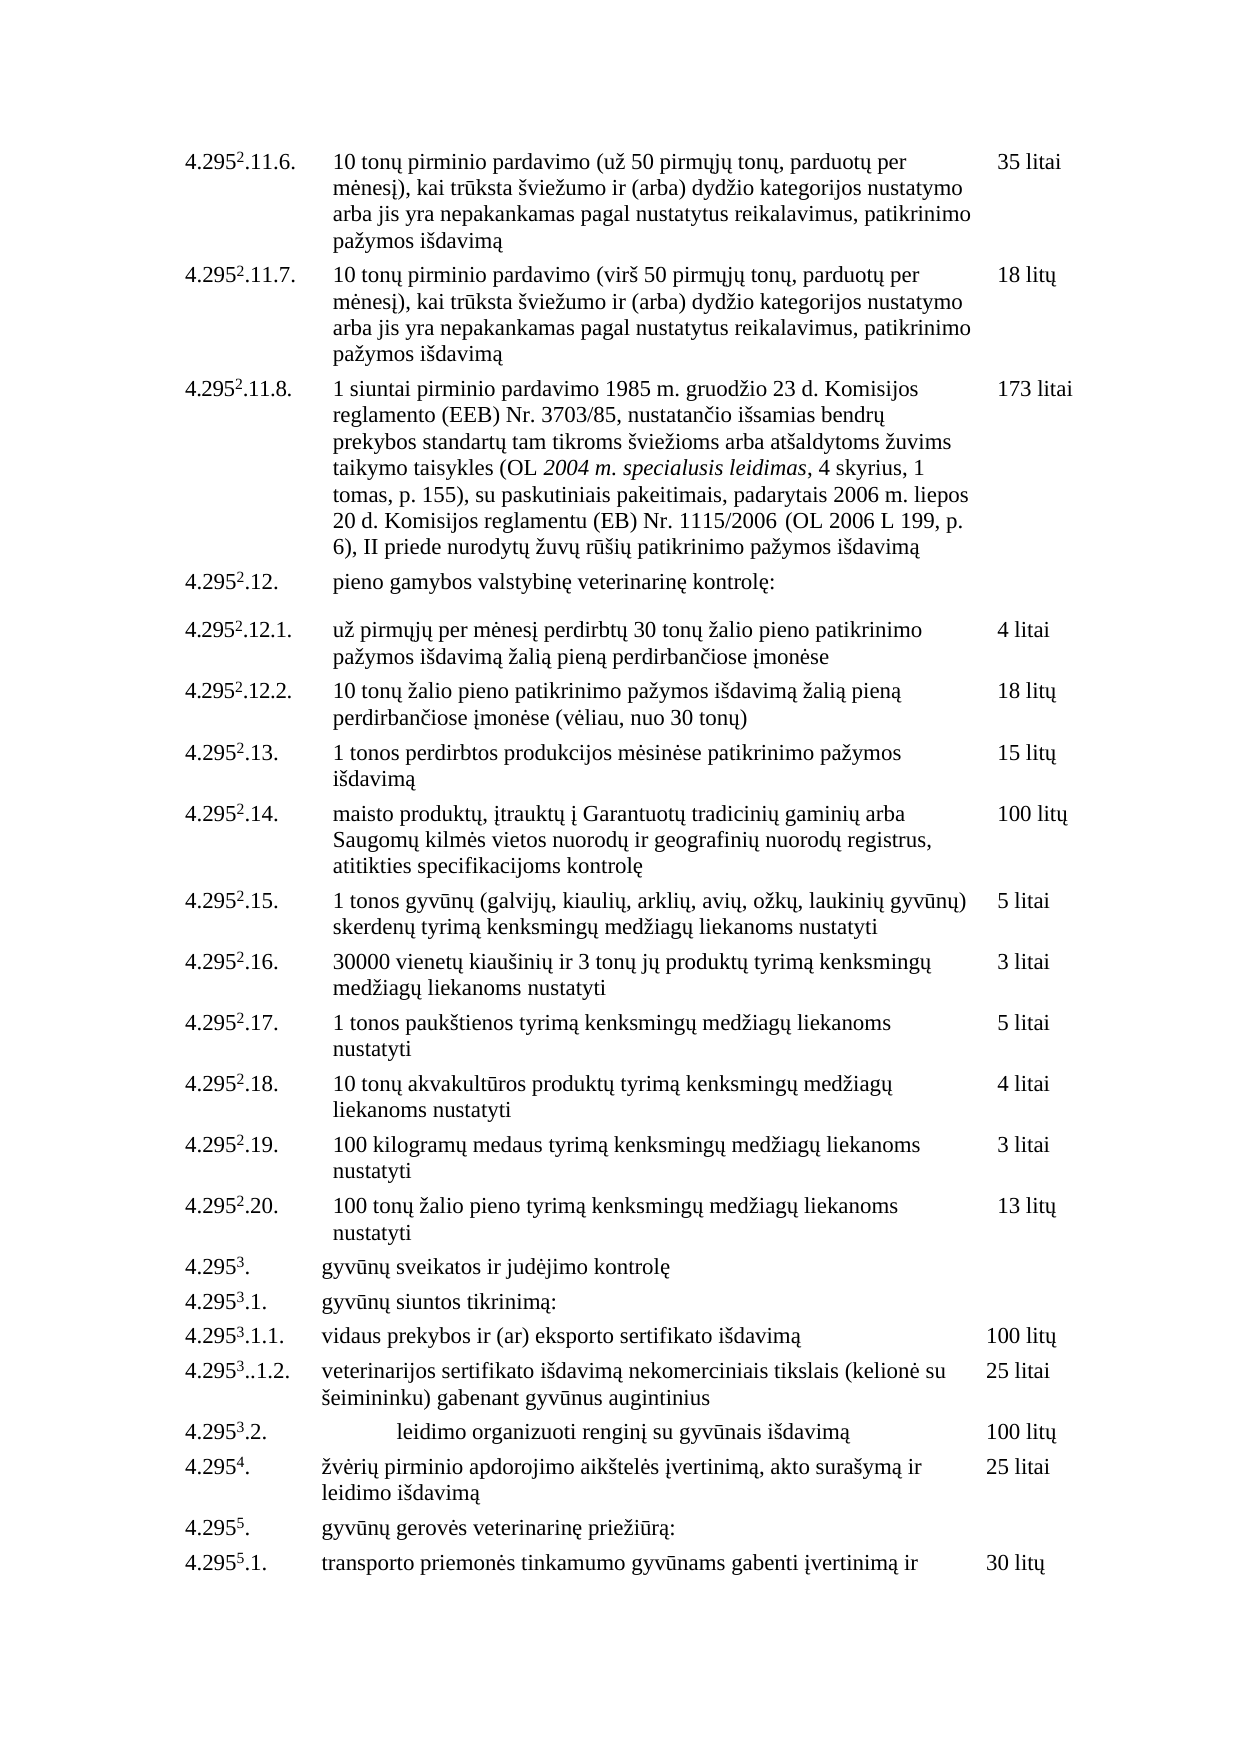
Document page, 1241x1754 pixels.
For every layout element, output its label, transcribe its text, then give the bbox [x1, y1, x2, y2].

table_cell gyvūnų sveikatos ir judėjimo kontrolę [321, 1253, 986, 1288]
table_cell 100 litų [986, 800, 1148, 887]
table_cell 4.2952.20. [174, 1192, 321, 1253]
table_cell 1 tonos perdirbtos produkcijos mėsinėse patikrinimo pažymos išdavimą [321, 739, 986, 799]
table_cell 4.2952.12.2. [174, 678, 321, 738]
table_cell 15 litų [986, 739, 1148, 799]
table_cell 10 tonų pirminio pardavimo (už 50 pirmųjų tonų, parduotų per mėnesį), kai trūksta šviežumo ir (arba) dydžio kategorijos nustatymo arba jis yra nepakankamas pagal nustatytus reikalavimus, patikrinimo pažymos išdavimą [321, 148, 986, 261]
table_cell 4 litai [986, 616, 1148, 677]
table_cell 173 litai [986, 375, 1148, 568]
table_cell 4.2953. [174, 1253, 321, 1288]
table_cell 100 litų [986, 1418, 1148, 1453]
table_cell 5 litai [986, 887, 1148, 948]
table_cell 4.2955. [174, 1514, 321, 1549]
table_cell maisto produktų, įtrauktų į Garantuotų tradicinių gaminių arba Saugomų kilmės vietos nuorodų ir geografinių nuorodų registrus, atitikties specifikacijoms kontrolę [321, 800, 986, 887]
table_cell 4.2952.11.6. [174, 148, 321, 261]
table_cell [986, 1253, 1148, 1288]
table_cell 3 litai [986, 1131, 1148, 1192]
table_cell 25 litai [986, 1453, 1148, 1514]
table_cell 100 litų [986, 1323, 1148, 1357]
table_cell 4.2952.12.1. [174, 616, 321, 677]
table_cell 4.2952.18. [174, 1070, 321, 1131]
table_cell už pirmųjų per mėnesį perdirbtų 30 tonų žalio pieno patikrinimo pažymos išdavimą žalią pieną perdirbančiose įmonėse [321, 616, 986, 677]
table_cell 4 litai [986, 1070, 1148, 1131]
table_cell 30000 vienetų kiaušinių ir 3 tonų jų produktų tyrimą kenksmingų medžiagų liekanoms nustatyti [321, 948, 986, 1009]
table_cell 4.2953.2. [174, 1418, 321, 1453]
table_cell 35 litai [986, 148, 1148, 261]
table_cell 4.2953.1. [174, 1288, 321, 1323]
table_cell 13 litų [986, 1192, 1148, 1253]
table_cell [986, 1288, 1148, 1323]
table_cell 10 tonų pirminio pardavimo (virš 50 pirmųjų tonų, parduotų per mėnesį), kai trūksta šviežumo ir (arba) dydžio kategorijos nustatymo arba jis yra nepakankamas pagal nustatytus reikalavimus, patikrinimo pažymos išdavimą [321, 261, 986, 375]
table_cell 5 litai [986, 1009, 1148, 1070]
table_cell 30 litų [986, 1549, 1148, 1583]
table_cell 4.2952.16. [174, 948, 321, 1009]
table_cell 10 tonų akvakultūros produktų tyrimą kenksmingų medžiagų liekanoms nustatyti [321, 1070, 986, 1131]
table_cell 4.2953..1.2. [174, 1357, 321, 1418]
table_cell 1 siuntai pirminio pardavimo 1985 m. gruodžio 23 d. Komisijos reglamento (EEB) Nr. 3703/85, nustatančio išsamias bendrų prekybos standartų tam tikroms šviežioms arba atšaldytoms žuvims taikymo taisykles (OL 2004 m. specialusis leidimas, 4 skyrius, 1 tomas, p. 155), su paskutiniais pakeitimais, padarytais 2006 m. liepos 20 d. Komisijos reglamentu (EB) Nr. 1115/2006 (OL 2006 L 199, p. 6), II priede nurodytų žuvų rūšių patikrinimo pažymos išdavimą [321, 375, 986, 568]
table_cell 4.2952.12. [174, 568, 321, 616]
table_cell 4.2952.11.8. [174, 375, 321, 568]
table_cell [986, 568, 1148, 616]
table_cell 4.2955.1. [174, 1549, 321, 1583]
table_cell 18 litų [986, 261, 1148, 375]
table_cell vidaus prekybos ir (ar) eksporto sertifikato išdavimą [321, 1323, 986, 1357]
table_cell žvėrių pirminio apdorojimo aikštelės įvertinimą, akto surašymą ir leidimo išdavimą [321, 1453, 986, 1514]
table_cell 10 tonų žalio pieno patikrinimo pažymos išdavimą žalią pieną perdirbančiose įmonėse (vėliau, nuo 30 tonų) [321, 678, 986, 738]
table_cell 25 litai [986, 1357, 1148, 1418]
table_cell 4.2952.19. [174, 1131, 321, 1192]
table_cell 4.2954. [174, 1453, 321, 1514]
table_cell 4.2952.11.7. [174, 261, 321, 375]
table_cell 4.2952.15. [174, 887, 321, 948]
table_cell 3 litai [986, 948, 1148, 1009]
table_cell 100 kilogramų medaus tyrimą kenksmingų medžiagų liekanoms nustatyti [321, 1131, 986, 1192]
table_cell [986, 1514, 1148, 1549]
table_cell gyvūnų gerovės veterinarinę priežiūrą: [321, 1514, 986, 1549]
table_cell veterinarijos sertifikato išdavimą nekomerciniais tikslais (kelionė su šeimininku) gabenant gyvūnus augintinius [321, 1357, 986, 1418]
table_cell transporto priemonės tinkamumo gyvūnams gabenti įvertinimą ir [321, 1549, 986, 1583]
table_cell 4.2952.14. [174, 800, 321, 887]
table_cell gyvūnų siuntos tikrinimą: [321, 1288, 986, 1323]
table_cell leidimo organizuoti renginį su gyvūnais išdavimą [321, 1418, 986, 1453]
table_cell 100 tonų žalio pieno tyrimą kenksmingų medžiagų liekanoms nustatyti [321, 1192, 986, 1253]
table_cell 4.2953.1.1. [174, 1323, 321, 1357]
table_cell 4.2952.13. [174, 739, 321, 799]
table_cell 1 tonos gyvūnų (galvijų, kiaulių, arklių, avių, ožkų, laukinių gyvūnų) skerdenų tyrimą kenksmingų medžiagų liekanoms nustatyti [321, 887, 986, 948]
table_cell 18 litų [986, 678, 1148, 738]
table_cell 4.2952.17. [174, 1009, 321, 1070]
table_cell pieno gamybos valstybinę veterinarinę kontrolę: [321, 568, 986, 616]
table_cell 1 tonos paukštienos tyrimą kenksmingų medžiagų liekanoms nustatyti [321, 1009, 986, 1070]
